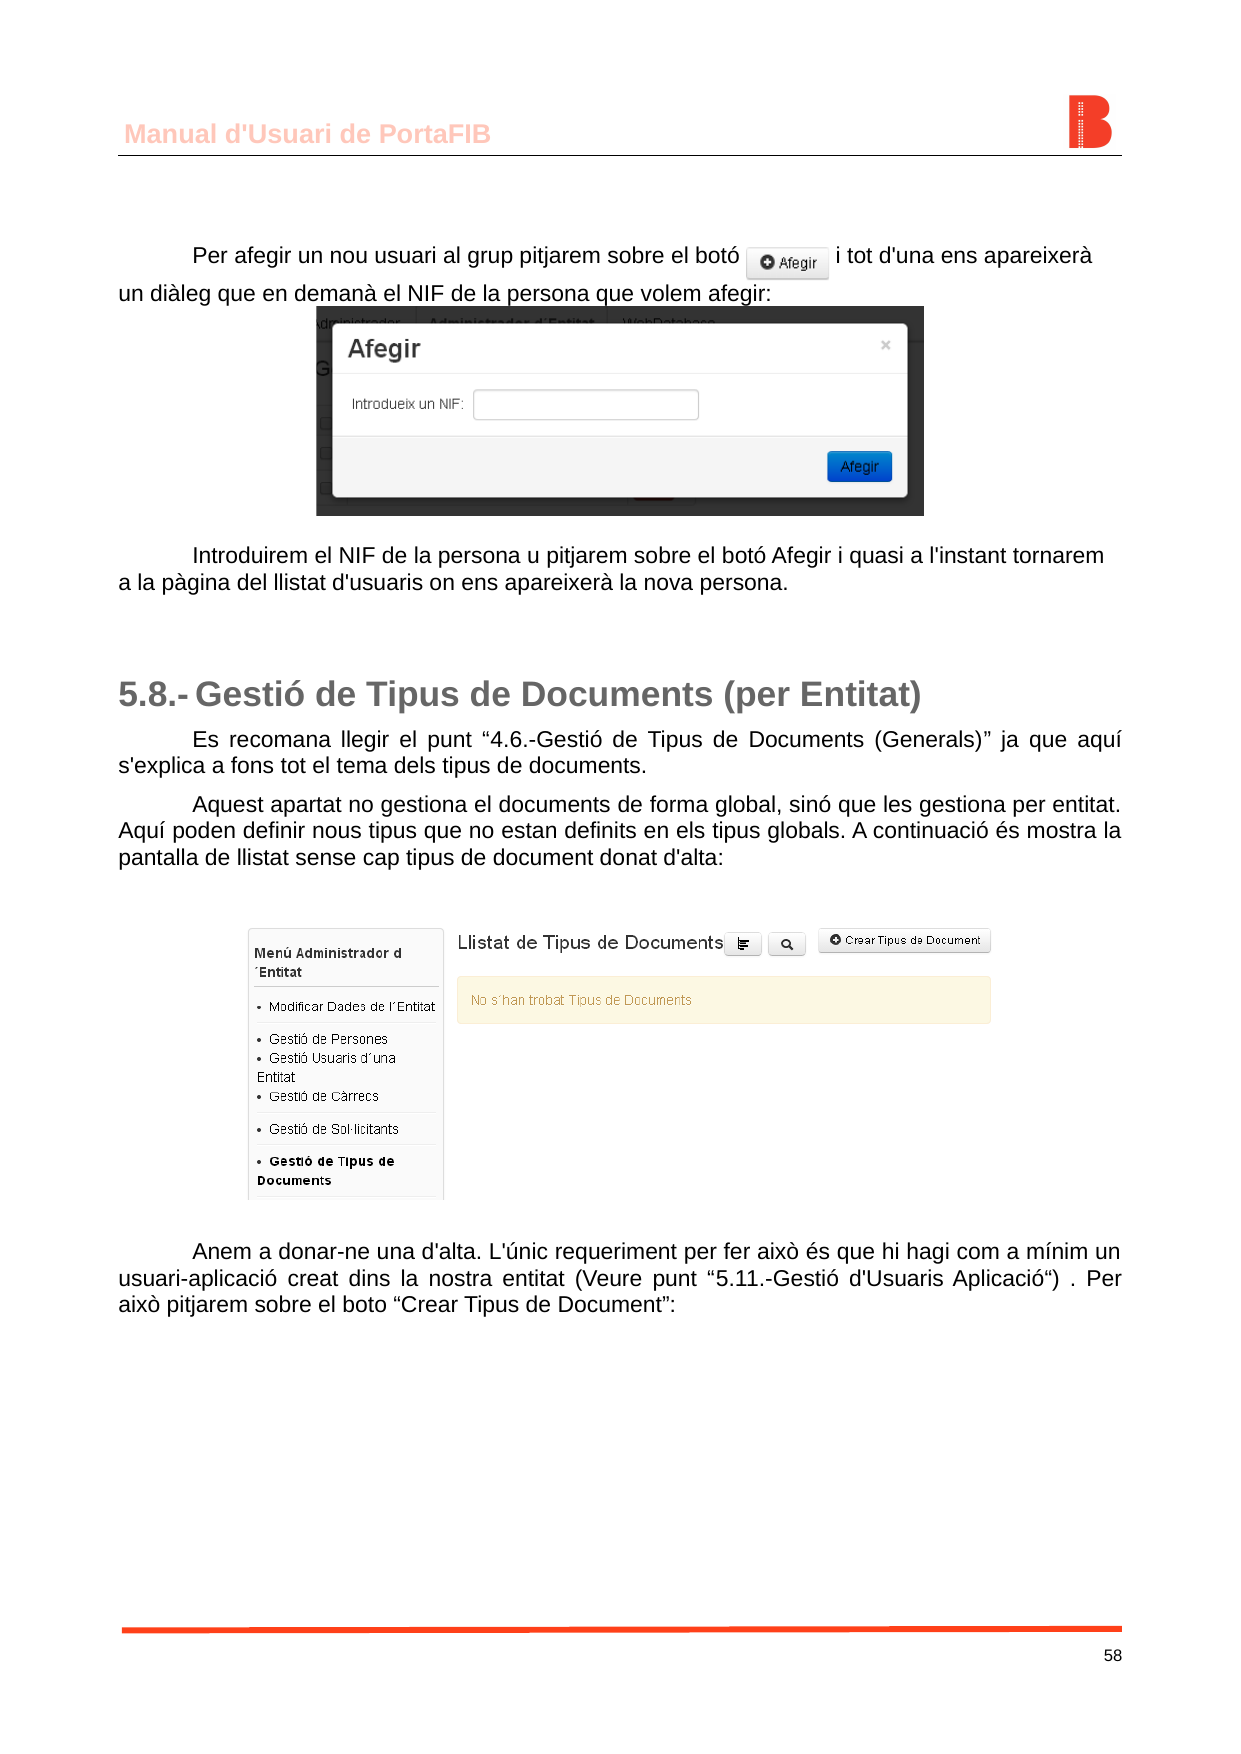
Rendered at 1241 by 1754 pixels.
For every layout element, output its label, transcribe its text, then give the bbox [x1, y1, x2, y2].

picture [316, 306, 924, 516]
text Anem a donar-ne una d'alta. L'únic requeriment per fer això és que hi hagi com a mínim un usuari-aplicació creat dins la nostra entitat (Veure punt “5.11.-Gestió d'Usuaris Aplicació“) . Per això pitjarem sobre el boto “Crear Tipus de Document”: [118, 1238, 1122, 1317]
subtitle Gestió de Tipus de Documents (per Entitat) [118, 673, 1122, 713]
picture [746, 247, 830, 281]
picture [242, 921, 998, 1200]
text Es recomana llegir el punt “4.6.-Gestió de Tipus de Documents (Generals)” ja que aquí s'explica a fons tot el tema dels tipus de documents. [118, 726, 1122, 779]
picture [1063, 94, 1117, 150]
text Introduirem el NIF de la persona u pitjarem sobre el botó Afegir i quasi a l'instant tornarem a la pàgina del llistat d'usuaris on ens apareixerà la nova persona. [118, 542, 1122, 595]
text Per afegir un nou usuari al grup pitjarem sobre el botó i tot d'una ens apareixerà un diàleg que en demanà el NIF de la persona que volem afegir: [118, 242, 1122, 307]
text Aquest apartat no gestiona el documents de forma global, sinó que les gestiona per entitat. Aquí poden definir nous tipus que no estan definits en els tipus globals. A continuació és mostra la pantalla de llistat sense cap tipus de document donat d'alta: [118, 791, 1122, 870]
